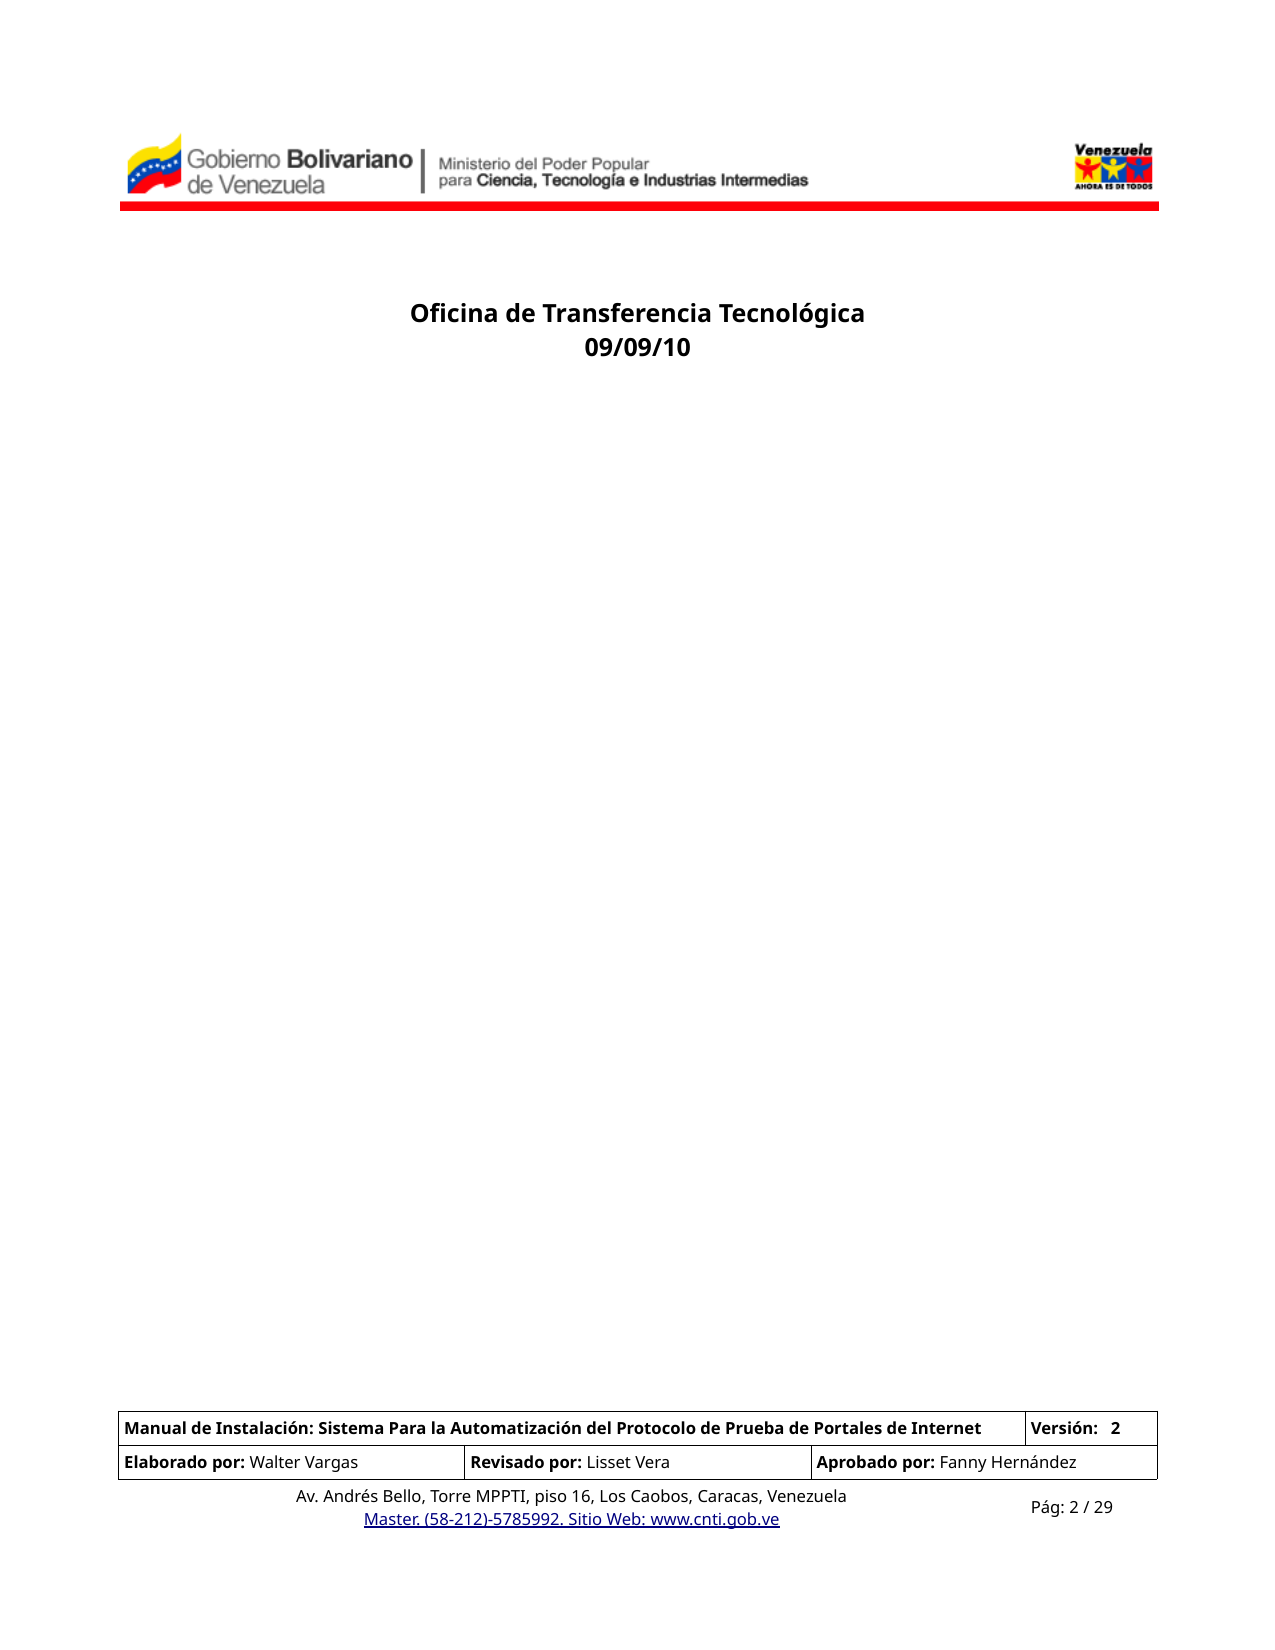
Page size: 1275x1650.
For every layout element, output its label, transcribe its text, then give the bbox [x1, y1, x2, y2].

picture [120, 125, 1159, 211]
text 09/09/10 [118, 329, 1157, 363]
text Oficina de Transferencia Tecnológica [118, 295, 1157, 329]
